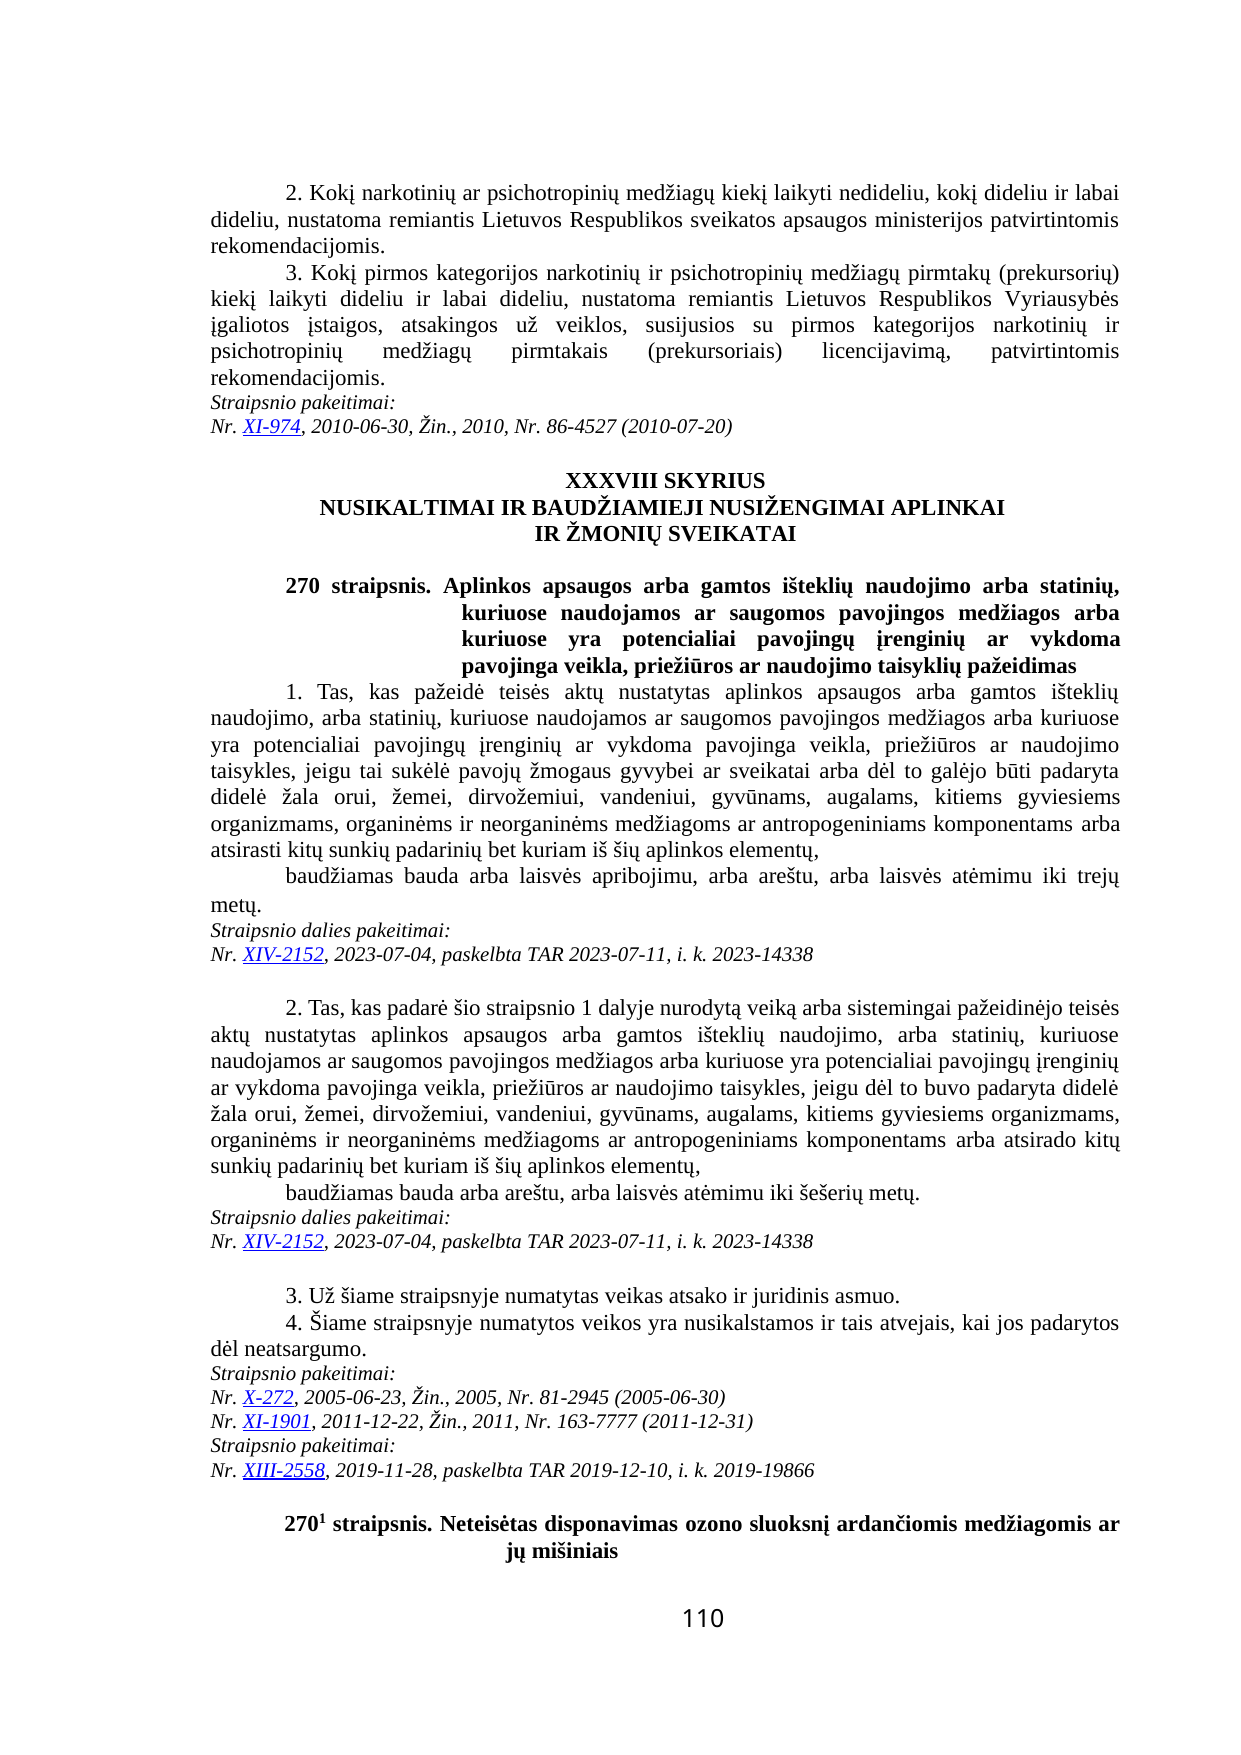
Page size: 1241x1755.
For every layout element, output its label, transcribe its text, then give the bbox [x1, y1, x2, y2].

text Nr. XIV-2152, 2023-07-04, paskelbta TAR 2023-07-11, i. k. 2023-14338 [210, 1229, 1120, 1253]
text baudžiamas bauda arba laisvės apribojimu, arba areštu, arba laisvės atėmimu iki trejų metų. [210, 862, 1120, 918]
text Straipsnio dalies pakeitimai: [210, 1205, 1120, 1229]
text NUSIKALTIMAI IR BAUDŽIAMIEJI NUSIŽENGIMAI APLINKAI IR ŽMONIŲ SVEIKATAI [210, 493, 1120, 546]
text 4. Šiame straipsnyje numatytos veikos yra nusikalstamos ir tais atvejais, kai jos padarytos dėl neatsargumo. [210, 1308, 1120, 1361]
text 2. Tas, kas padarė šio straipsnio 1 dalyje nurodytą veiką arba sistemingai pažeidinėjo teisės aktų nustatytas aplinkos apsaugos arba gamtos išteklių naudojimo, arba statinių, kuriuose naudojamos ar saugomos pavojingos medžiagos arba kuriuose yra potencialiai pavojingų įrenginių ar vykdoma pavojinga veikla, priežiūros ar naudojimo taisykles, jeigu dėl to buvo padaryta didelė žala orui, žemei, dirvožemiui, vandeniui, gyvūnams, augalams, kitiems gyviesiems organizmams, organinėms ir neorganinėms medžiagoms ar antropogeniniams komponentams arba atsirado kitų sunkių padarinių bet kuriam iš šių aplinkos elementų, [210, 994, 1120, 1179]
text 3. Už šiame straipsnyje numatytas veikas atsako ir juridinis asmuo. [210, 1282, 1120, 1308]
text Nr. XIV-2152, 2023-07-04, paskelbta TAR 2023-07-11, i. k. 2023-14338 [210, 942, 1120, 966]
text 3. Kokį pirmos kategorijos narkotinių ir psichotropinių medžiagų pirmtakų (prekursorių) kiekį laikyti dideliu ir labai dideliu, nustatoma remiantis Lietuvos Respublikos Vyriausybės įgaliotos įstaigos, atsakingos už veiklos, susijusios su pirmos kategorijos narkotinių ir psichotropinių medžiagų pirmtakais (prekursoriais) licencijavimą, patvirtintomis rekomendacijomis. [210, 258, 1120, 390]
text Nr. XI-974, 2010-06-30, Žin., 2010, Nr. 86-4527 (2010-07-20) [210, 414, 1120, 438]
text Straipsnio pakeitimai: [210, 1361, 1120, 1385]
text Nr. XI-1901, 2011-12-22, Žin., 2011, Nr. 163-7777 (2011-12-31) [210, 1409, 1120, 1433]
subtitle XXXVIII SKYRIUS [210, 467, 1120, 493]
text Nr. X-272, 2005-06-23, Žin., 2005, Nr. 81-2945 (2005-06-30) [210, 1385, 1120, 1409]
text 2. Kokį narkotinių ar psichotropinių medžiagų kiekį laikyti nedideliu, kokį dideliu ir labai dideliu, nustatoma remiantis Lietuvos Respublikos sveikatos apsaugos ministerijos patvirtintomis rekomendacijomis. [210, 179, 1120, 258]
text 270 straipsnis. Aplinkos apsaugos arba gamtos išteklių naudojimo arba statinių, kuriuose naudojamos ar saugomos pavojingos medžiagos arba kuriuose yra potencialiai pavojingų įrenginių ar vykdoma pavojinga veikla, priežiūros ar naudojimo taisyklių pažeidimas [285, 573, 1120, 678]
text Nr. XIII-2558, 2019-11-28, paskelbta TAR 2019-12-10, i. k. 2019-19866 [210, 1457, 1120, 1482]
text Straipsnio pakeitimai: [210, 390, 1120, 414]
text Straipsnio pakeitimai: [210, 1433, 1120, 1457]
text 1. Tas, kas pažeidė teisės aktų nustatytas aplinkos apsaugos arba gamtos išteklių naudojimo, arba statinių, kuriuose naudojamos ar saugomos pavojingos medžiagos arba kuriuose yra potencialiai pavojingų įrenginių ar vykdoma pavojinga veikla, priežiūros ar naudojimo taisykles, jeigu tai sukėlė pavojų žmogaus gyvybei ar sveikatai arba dėl to galėjo būti padaryta didelė žala orui, žemei, dirvožemiui, vandeniui, gyvūnams, augalams, kitiems gyviesiems organizmams, organinėms ir neorganinėms medžiagoms ar antropogeniniams komponentams arba atsirasti kitų sunkių padarinių bet kuriam iš šių aplinkos elementų, [210, 678, 1120, 862]
text Straipsnio dalies pakeitimai: [210, 918, 1120, 942]
text 2701 straipsnis. Neteisėtas disponavimas ozono sluoksnį ardančiomis medžiagomis ar jų mišiniais [284, 1510, 1120, 1563]
text baudžiamas bauda arba areštu, arba laisvės atėmimu iki šešerių metų. [210, 1179, 1120, 1205]
